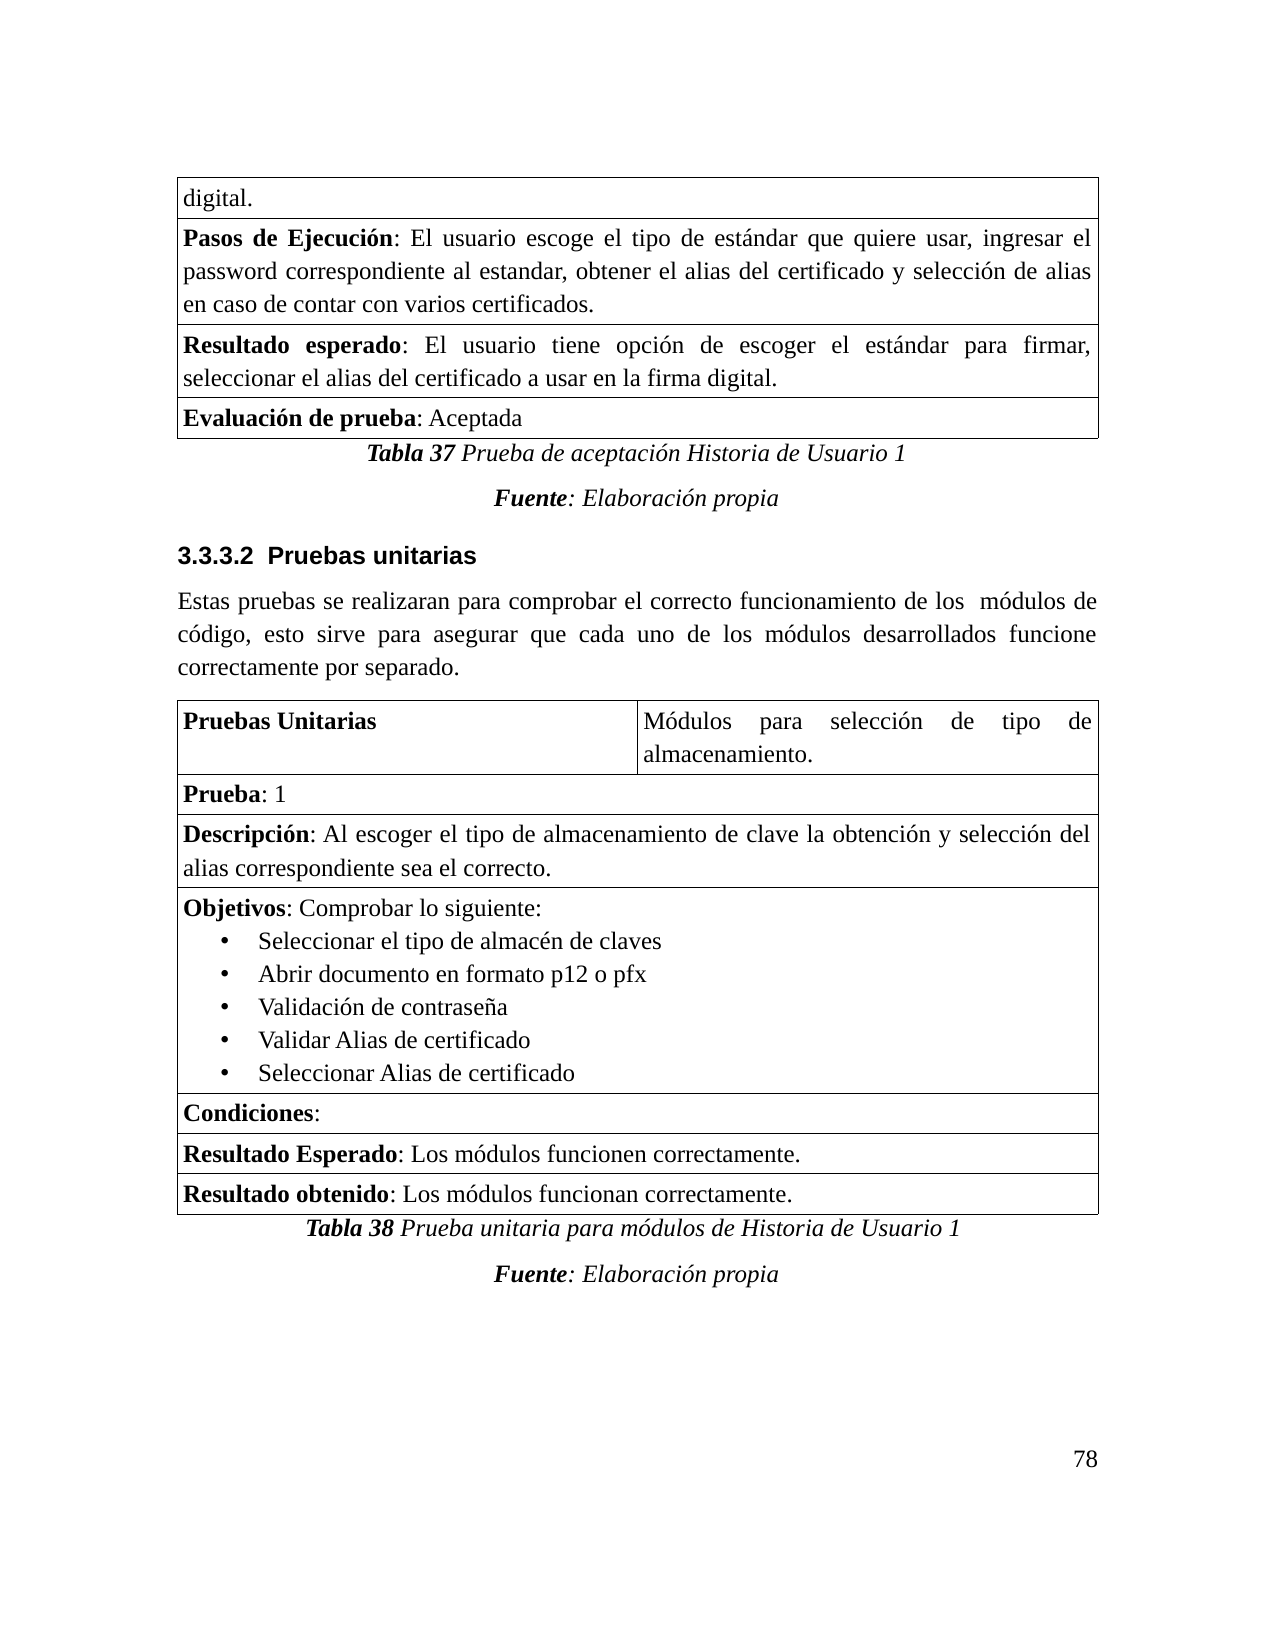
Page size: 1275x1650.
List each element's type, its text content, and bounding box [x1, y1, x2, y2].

text Fuente: Elaboración propia [177, 1259, 1098, 1288]
text Tabla 37 Prueba de aceptación Historia de Usuario 1 [177, 439, 1098, 466]
table_cell Condiciones: [178, 1094, 1098, 1133]
text Fuente: Elaboración propia [177, 483, 1098, 512]
table_cell Prueba: 1 [178, 775, 1098, 814]
table_header Módulos para selección de tipo de almacenamiento. [638, 701, 1098, 773]
table_cell Evaluación de prueba: Aceptada [178, 398, 1098, 437]
text Estas pruebas se realizaran para comprobar el correcto funcionamiento de los módulos de código, esto sirve para asegurar que cada uno de los módulos desarrollados funcione correctamente por separado. [177, 586, 1098, 681]
table_cell digital. [178, 178, 1098, 217]
table_cell Resultado Esperado: Los módulos funcionen correctamente. [178, 1134, 1098, 1173]
table_cell Resultado esperado: El usuario tiene opción de escoger el estándar para firmar, seleccionar el alias del certificado a usar en la firma digital. [178, 325, 1098, 397]
table_cell Resultado obtenido: Los módulos funcionan correctamente. [178, 1174, 1098, 1213]
text Tabla 38 Prueba unitaria para módulos de Historia de Usuario 1 [177, 1215, 1098, 1242]
table_cell Objetivos: Comprobar lo siguiente: Seleccionar el tipo de almacén de claves Abrir documento en formato p12 o pfx Validación de contraseña Validar Alias de certificado Seleccionar Alias de certificado [178, 888, 1098, 1092]
table_cell Pasos de Ejecución: El usuario escoge el tipo de estándar que quiere usar, ingresar el password correspondiente al estandar, obtener el alias del certificado y selección de alias en caso de contar con varios certificados. [178, 219, 1098, 324]
table_cell Descripción: Al escoger el tipo de almacenamiento de clave la obtención y selección del alias correspondiente sea el correcto. [178, 815, 1098, 887]
subtitle Pruebas unitarias [177, 541, 1098, 570]
table_header Pruebas Unitarias [178, 701, 637, 773]
